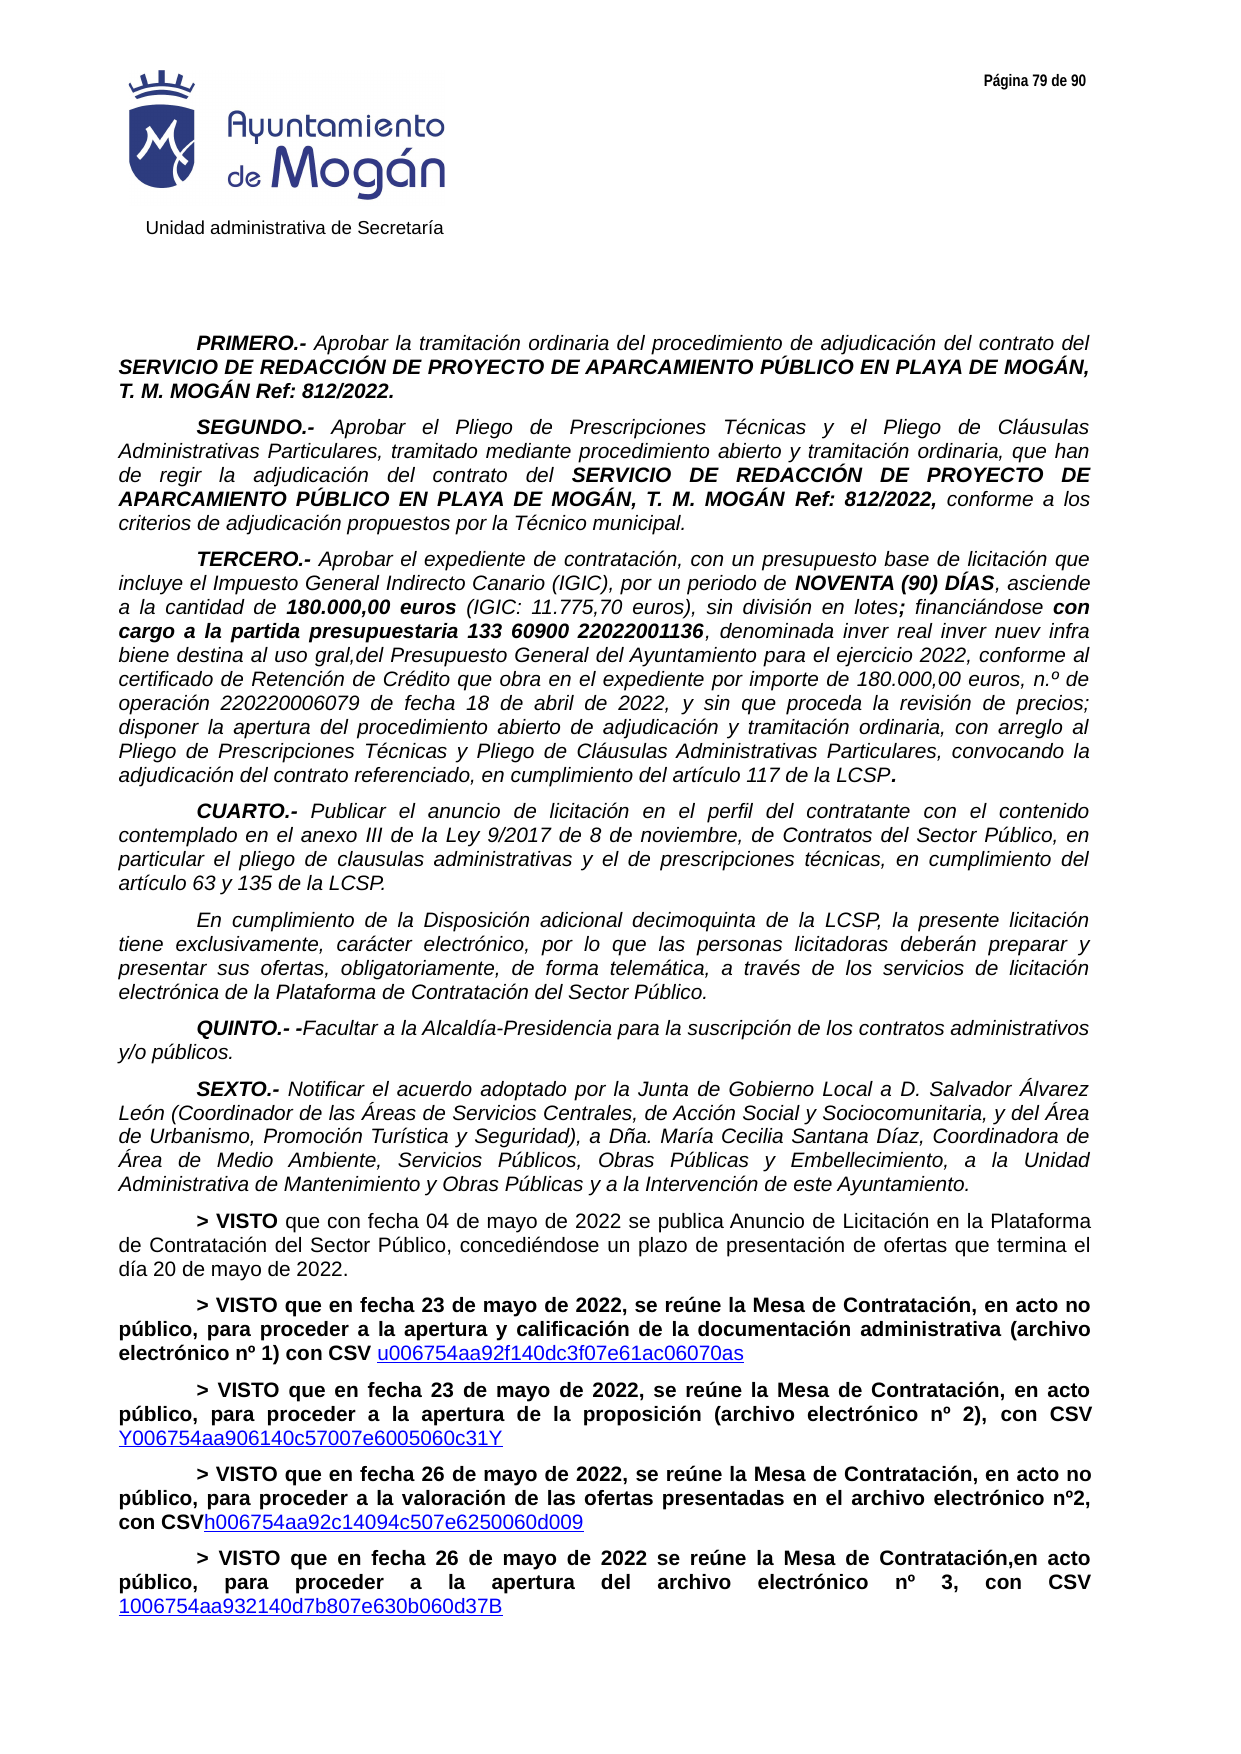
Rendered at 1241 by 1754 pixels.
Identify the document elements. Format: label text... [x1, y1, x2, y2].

text En cumplimiento de la Disposición adicional decimoquinta de la LCSP, la presente licitación tiene exclusivamente, carácter electrónico, por lo que las personas licitadoras deberán preparar y presentar sus ofertas, obligatoriamente, de forma telemática, a través de los servicios de licitación electrónica de la Plataforma de Contratación del Sector Público. [118, 908, 1092, 1003]
text PRIMERO.- Aprobar la tramitación ordinaria del procedimiento de adjudicación del contrato del SERVICIO DE REDACCIÓN DE PROYECTO DE APARCAMIENTO PÚBLICO EN PLAYA DE MOGÁN, T. M. MOGÁN Ref: 812/2022. [118, 331, 1092, 402]
text TERCERO.- Aprobar el expediente de contratación, con un presupuesto base de licitación que incluye el Impuesto General Indirecto Canario (IGIC), por un periodo de NOVENTA (90) DÍAS, asciende a la cantidad de 180.000,00 euros (IGIC: 11.775,70 euros), sin división en lotes; financiándose con cargo a la partida presupuestaria 133 60900 22022001136, denominada inver real inver nuev infra biene destina al uso gral,del Presupuesto General del Ayuntamiento para el ejercicio 2022, conforme al certificado de Retención de Crédito que obra en el expediente por importe de 180.000,00 euros, n.º de operación 220220006079 de fecha 18 de abril de 2022, y sin que proceda la revisión de precios; disponer la apertura del procedimiento abierto de adjudicación y tramitación ordinaria, con arreglo al Pliego de Prescripciones Técnicas y Pliego de Cláusulas Administrativas Particulares, convocando la adjudicación del contrato referenciado, en cumplimiento del artículo 117 de la LCSP. [118, 547, 1092, 787]
text SEGUNDO.- Aprobar el Pliego de Prescripciones Técnicas y el Pliego de Cláusulas Administrativas Particulares, tramitado mediante procedimiento abierto y tramitación ordinaria, que han de regir la adjudicación del contrato del SERVICIO DE REDACCIÓN DE PROYECTO DE APARCAMIENTO PÚBLICO EN PLAYA DE MOGÁN, T. M. MOGÁN Ref: 812/2022, conforme a los criterios de adjudicación propuestos por la Técnico municipal. [118, 415, 1092, 535]
picture [128, 70, 445, 206]
text > VISTO que en fecha 23 de mayo de 2022, se reúne la Mesa de Contratación, en acto no público, para proceder a la apertura y calificación de la documentación administrativa (archivo electrónico nº 1) con CSV u006754aa92f140dc3f07e61ac06070as [118, 1293, 1092, 1365]
text SEXTO.- Notificar el acuerdo adoptado por la Junta de Gobierno Local a D. Salvador Álvarez León (Coordinador de las Áreas de Servicios Centrales, de Acción Social y Sociocomunitaria, y del Área de Urbanismo, Promoción Turística y Seguridad), a Dña. María Cecilia Santana Díaz, Coordinadora de Área de Medio Ambiente, Servicios Públicos, Obras Públicas y Embellecimiento, a la Unidad Administrativa de Mantenimiento y Obras Públicas y a la Intervención de este Ayuntamiento. [118, 1076, 1092, 1196]
text > VISTO que en fecha 26 de mayo de 2022, se reúne la Mesa de Contratación, en acto no público, para proceder a la valoración de las ofertas presentadas en el archivo electrónico nº2, con CSVh006754aa92c14094c507e6250060d009 [118, 1462, 1092, 1534]
text > VISTO que en fecha 23 de mayo de 2022, se reúne la Mesa de Contratación, en acto público, para proceder a la apertura de la proposición (archivo electrónico nº 2), con CSV Y006754aa906140c57007e6005060c31Y [118, 1377, 1092, 1449]
text QUINTO.- -Facultar a la Alcaldía-Presidencia para la suscripción de los contratos administrativos y/o públicos. [118, 1016, 1092, 1064]
text > VISTO que en fecha 26 de mayo de 2022 se reúne la Mesa de Contratación,en acto público, para proceder a la apertura del archivo electrónico nº 3, con CSV 1006754aa932140d7b807e630b060d37B [118, 1546, 1092, 1618]
text > VISTO que con fecha 04 de mayo de 2022 se publica Anuncio de Licitación en la Plataforma de Contratación del Sector Público, concediéndose un plazo de presentación de ofertas que termina el día 20 de mayo de 2022. [118, 1209, 1092, 1281]
text CUARTO.- Publicar el anuncio de licitación en el perfil del contratante con el contenido contemplado en el anexo III de la Ley 9/2017 de 8 de noviembre, de Contratos del Sector Público, en particular el pliego de clausulas administrativas y el de prescripciones técnicas, en cumplimiento del artículo 63 y 135 de la LCSP. [118, 799, 1092, 895]
